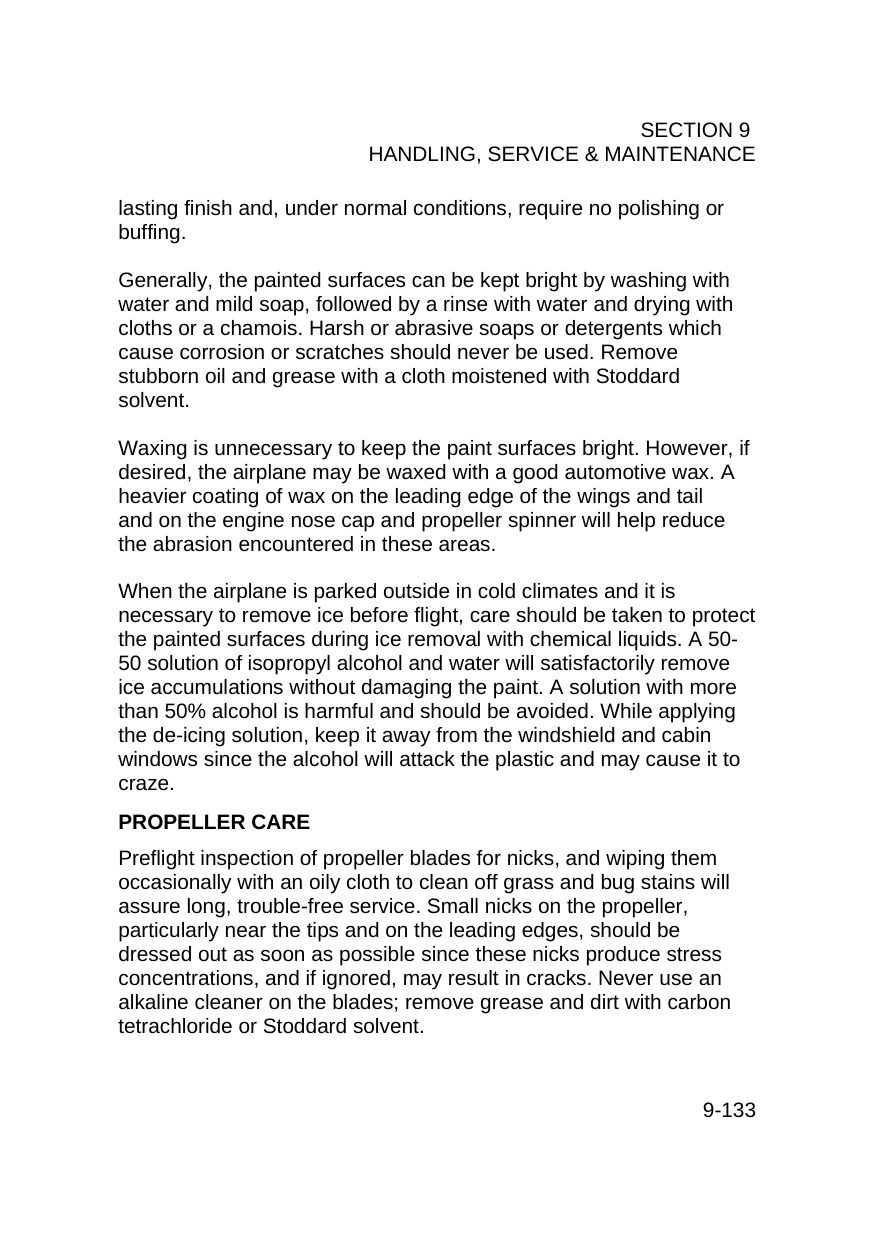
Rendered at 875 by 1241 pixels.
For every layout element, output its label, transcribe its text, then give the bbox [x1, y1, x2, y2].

text and on the engine nose cap and propeller spinner will help reduce the abrasion encountered in these areas. [118, 507, 756, 555]
text Generally, the painted surfaces can be kept bright by washing with water and mild soap, followed by a rinse with water and drying with cloths or a chamois. Harsh or abrasive soaps or detergents which cause corrosion or scratches should never be used. Remove stubborn oil and grease with a cloth moistened with Stoddard solvent. [118, 268, 756, 412]
text Preflight inspection of propeller blades for nicks, and wiping them occasionally with an oily cloth to clean off grass and bug stains will assure long, trouble-free service. Small nicks on the propeller, [118, 846, 756, 918]
text When the airplane is parked outside in cold climates and it is necessary to remove ice before flight, care should be taken to protect the painted surfaces during ice removal with chemical liquids. A 50-50 solution of isopropyl alcohol and water will satisfactorily remove ice accumulations without damaging the paint. A solution with more than 50% alcohol is harmful and should be avoided. While applying the de-icing solution, keep it away from the windshield and cabin windows since the alcohol will attack the plastic and may cause it to craze. [118, 579, 756, 795]
text particularly near the tips and on the leading edges, should be dressed out as soon as possible since these nicks produce stress concentrations, and if ignored, may result in cracks. Never use an alkaline cleaner on the blades; remove grease and dirt with carbon tetrachloride or Stoddard solvent. [118, 918, 756, 1038]
text Waxing is unnecessary to keep the paint surfaces bright. However, if desired, the airplane may be waxed with a good automotive wax. A heavier coating of wax on the leading edge of the wings and tail [118, 436, 756, 507]
subtitle PROPELLER CARE [118, 809, 756, 833]
text lasting finish and, under normal conditions, require no polishing or buffing. [118, 196, 756, 244]
